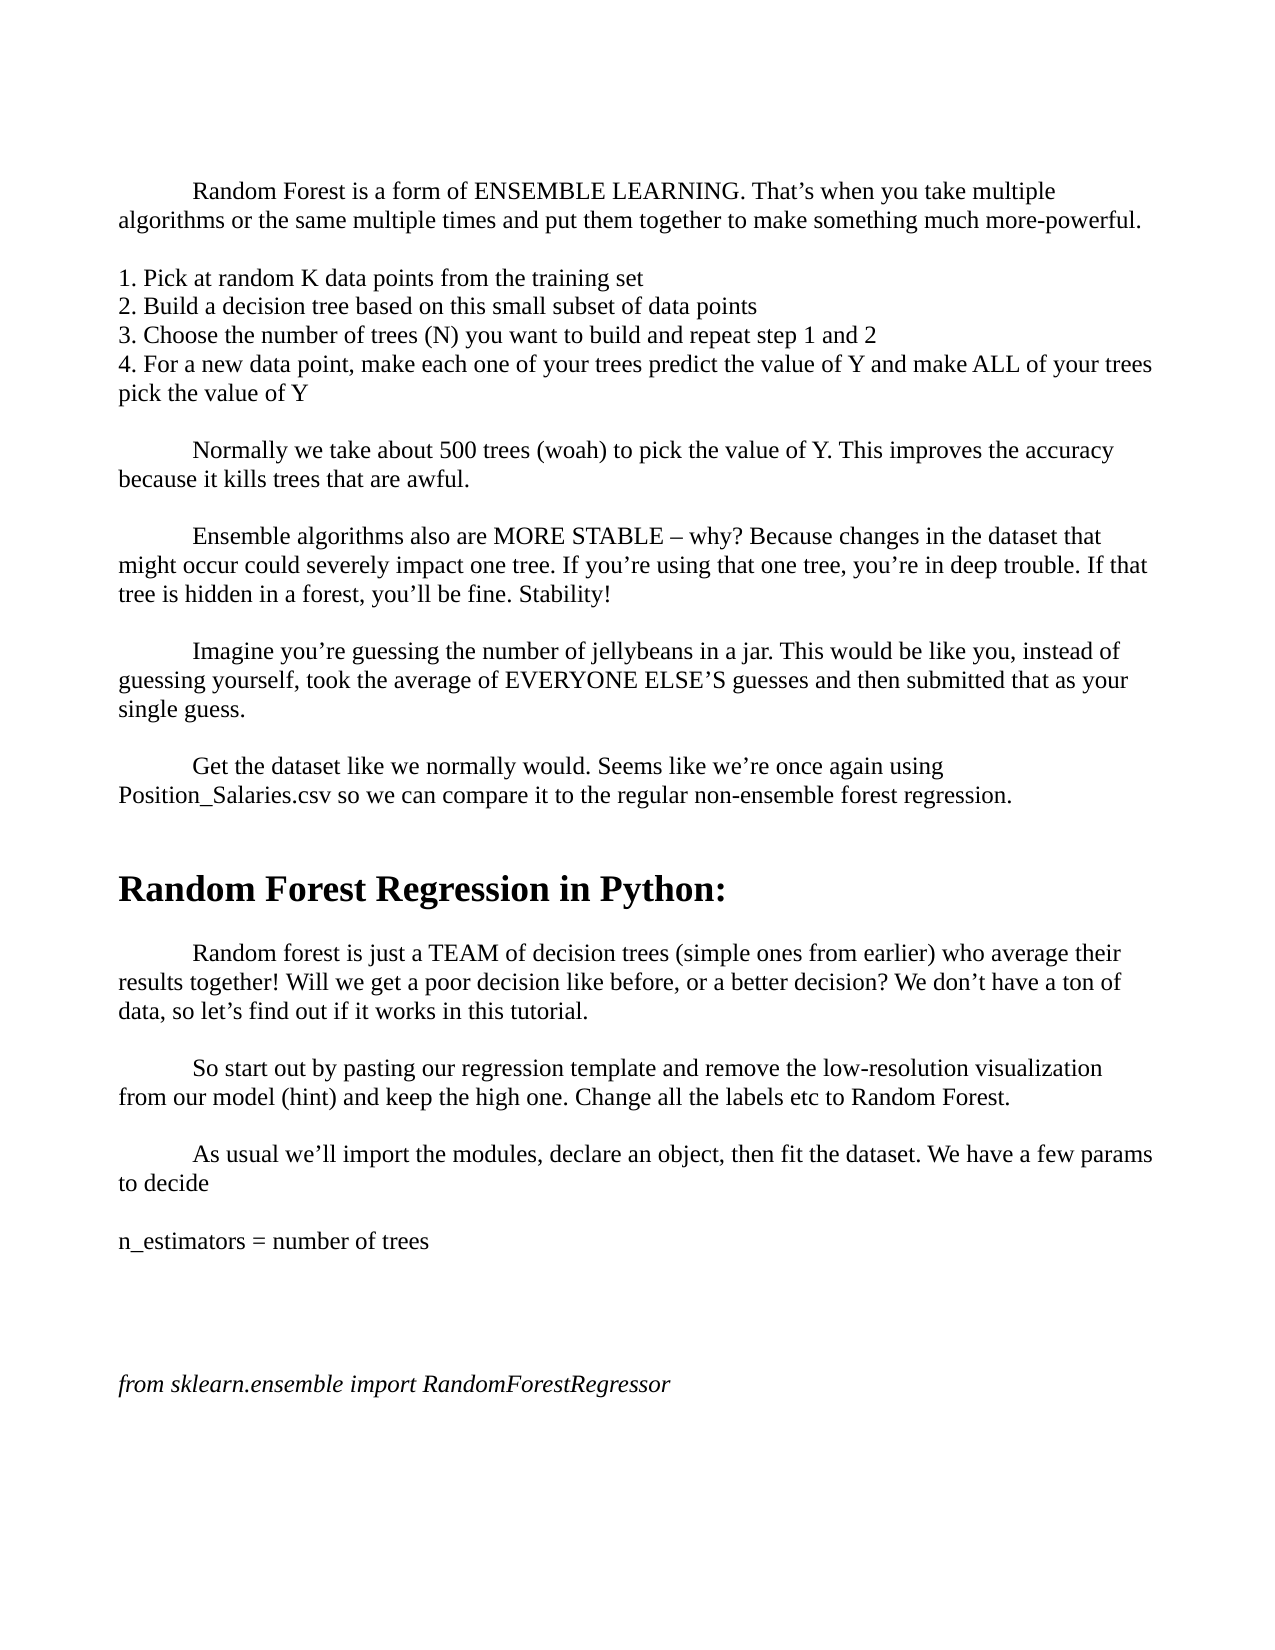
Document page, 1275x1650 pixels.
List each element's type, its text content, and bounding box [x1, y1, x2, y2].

text 2. Build a decision tree based on this small subset of data points [118, 291, 1157, 320]
text Random Forest is a form of ENSEMBLE LEARNING. That’s when you take multiple algorithms or the same multiple times and put them together to make something much more-powerful. [118, 176, 1157, 234]
text Random Forest Regression in Python: [118, 866, 1157, 909]
text As usual we’ll import the modules, declare an object, then fit the dataset. We have a few params to decide [118, 1139, 1157, 1197]
text n_estimators = number of trees [118, 1226, 1157, 1254]
text 1. Pick at random K data points from the training set [118, 263, 1157, 291]
text 3. Choose the number of trees (N) you want to build and repeat step 1 and 2 [118, 320, 1157, 349]
text Imagine you’re guessing the number of jellybeans in a jar. This would be like you, instead of guessing yourself, took the average of EVERYONE ELSE’S guesses and then submitted that as your single guess. [118, 636, 1157, 723]
text Random forest is just a TEAM of decision trees (simple ones from earlier) who average their results together! Will we get a poor decision like before, or a better decision? We don’t have a ton of data, so let’s find out if it works in this tutorial. [118, 938, 1157, 1024]
text from sklearn.ensemble import RandomForestRegressor [118, 1369, 1157, 1398]
text 4. For a new data point, make each one of your trees predict the value of Y and make ALL of your trees pick the value of Y [118, 349, 1157, 406]
text Normally we take about 500 trees (woah) to pick the value of Y. This improves the accuracy because it kills trees that are awful. [118, 435, 1157, 493]
text So start out by pasting our regression template and remove the low-resolution visualization from our model (hint) and keep the high one. Change all the labels etc to Random Forest. [118, 1053, 1157, 1111]
text Ensemble algorithms also are MORE STABLE – why? Because changes in the dataset that might occur could severely impact one tree. If you’re using that one tree, you’re in deep trouble. If that tree is hidden in a forest, you’ll be fine. Stability! [118, 521, 1157, 608]
text Get the dataset like we normally would. Seems like we’re once again using Position_Salaries.csv so we can compare it to the regular non-ensemble forest regression. [118, 751, 1157, 809]
